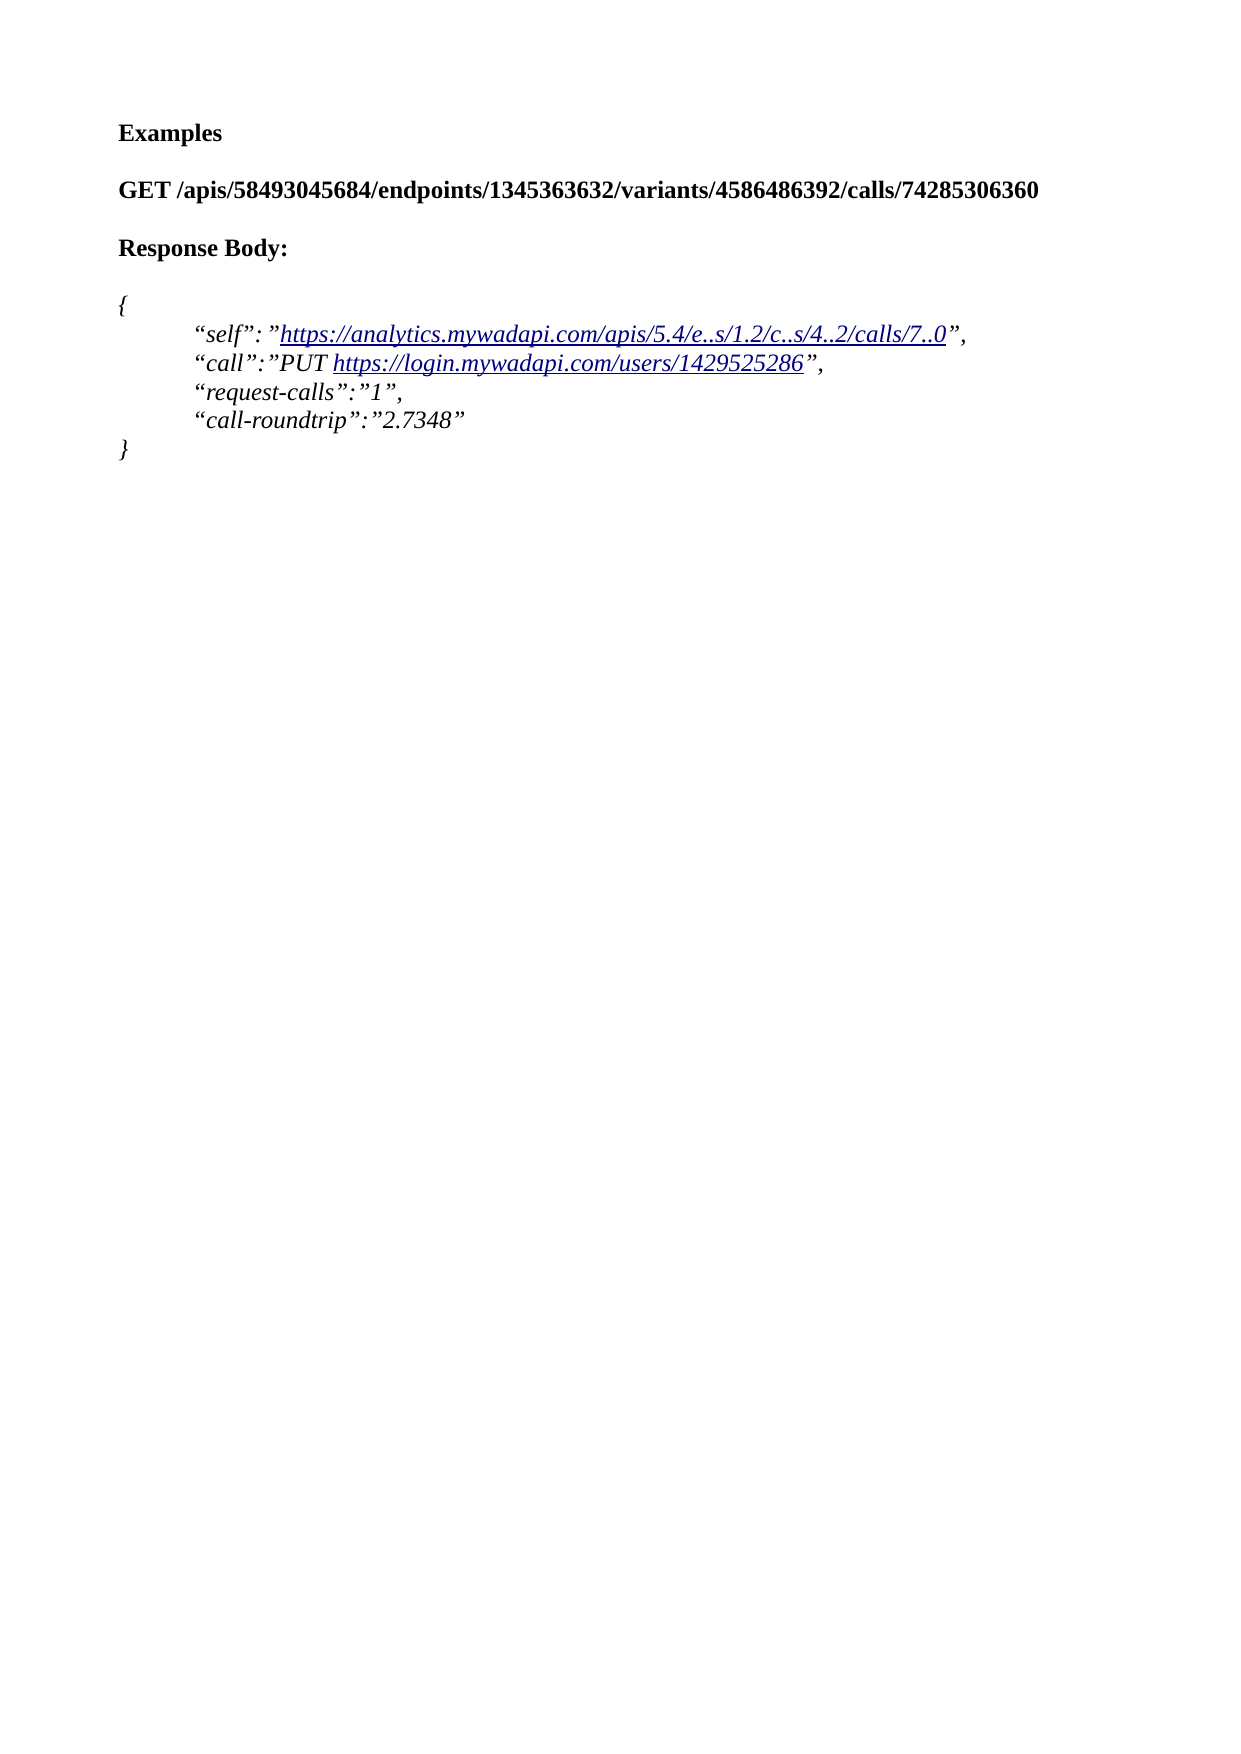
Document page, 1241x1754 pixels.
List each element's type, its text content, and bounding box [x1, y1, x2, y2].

text Response Body: [118, 233, 1122, 262]
text { [118, 291, 1122, 319]
text GET /apis/58493045684/endpoints/1345363632/variants/4586486392/calls/74285306360 [118, 176, 1122, 204]
text “self”: ”https://analytics.mywadapi.com/apis/5.4/e..s/1.2/c..s/4..2/calls/7..0”, [118, 319, 1122, 348]
text “call”:”PUT https://login.mywadapi.com/users/1429525286”, [118, 348, 1122, 377]
text } [118, 434, 1122, 463]
text Examples [118, 118, 1122, 147]
text “request-calls”:”1”, [118, 377, 1122, 406]
text “call-roundtrip”:”2.7348” [118, 406, 1122, 434]
